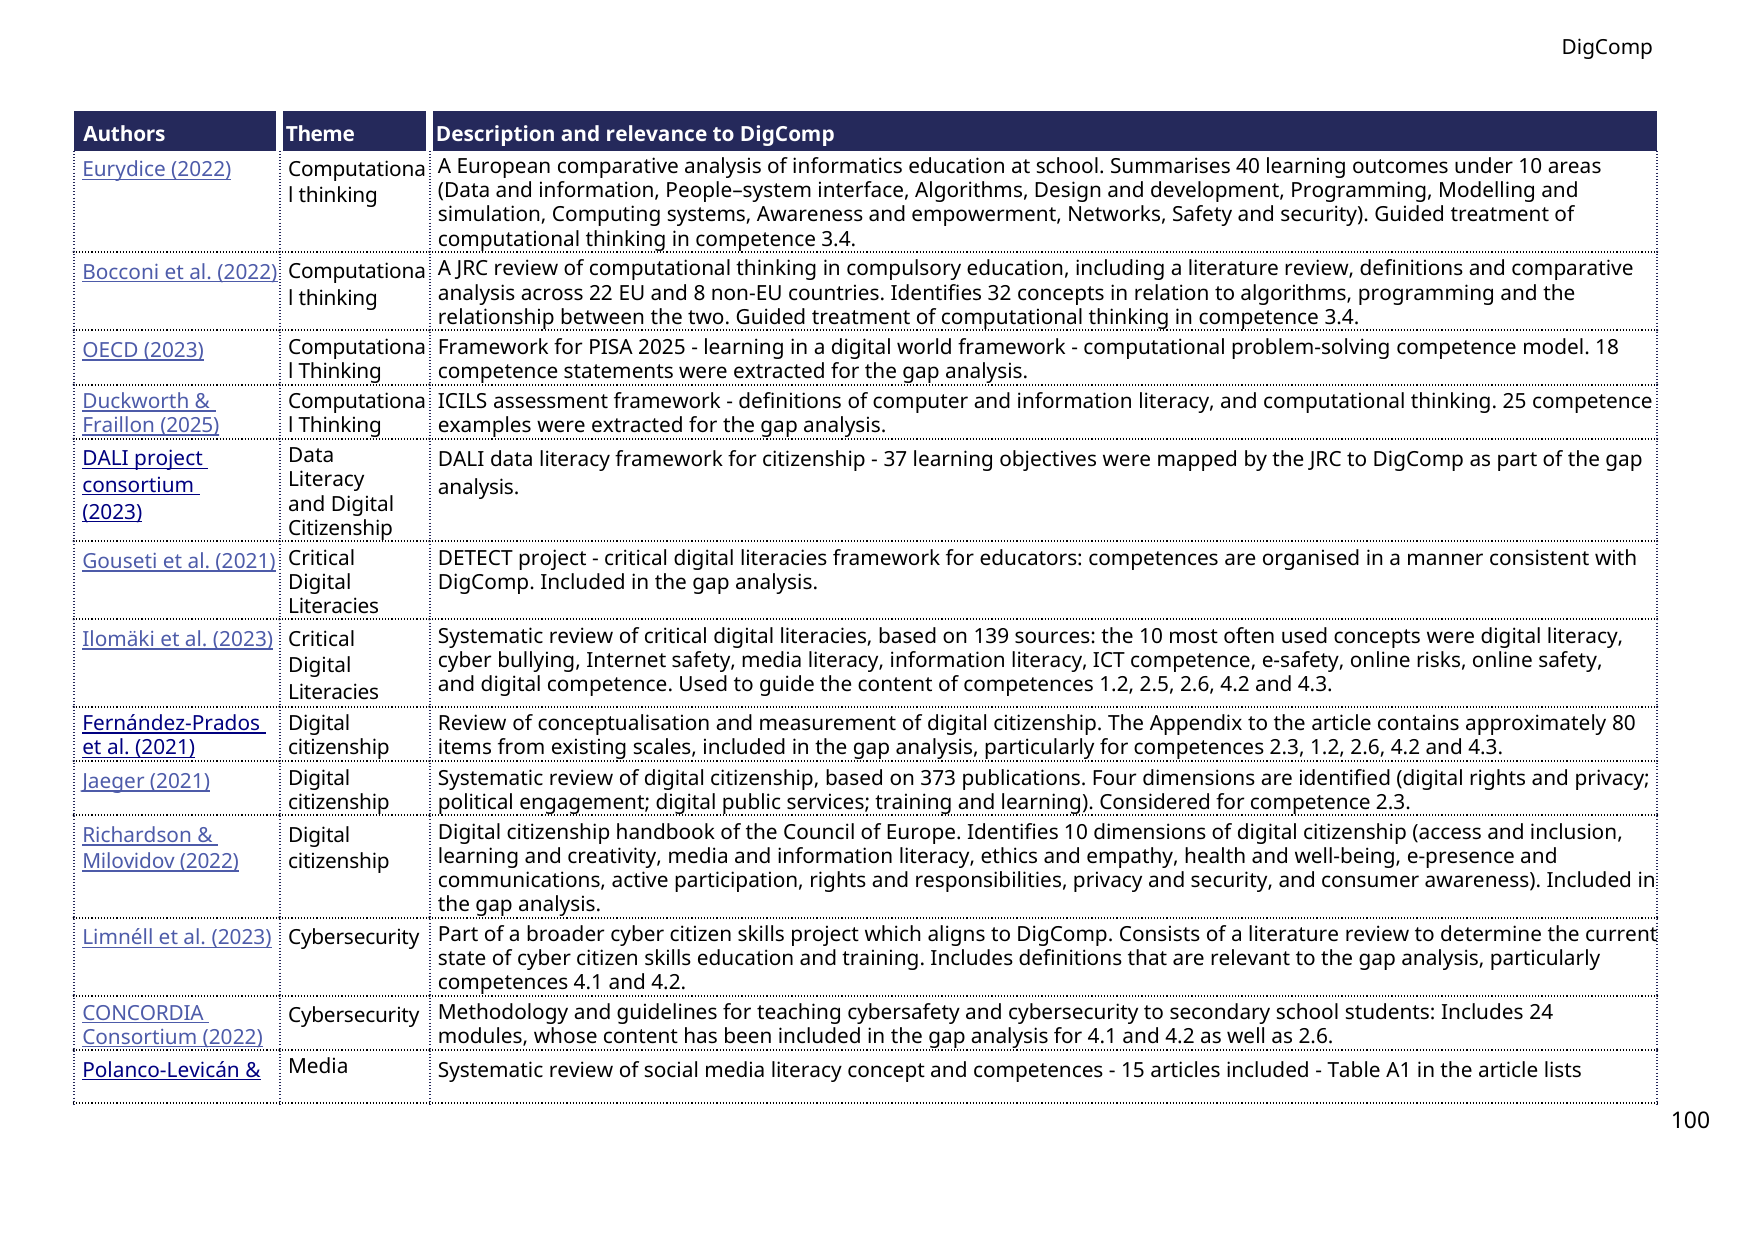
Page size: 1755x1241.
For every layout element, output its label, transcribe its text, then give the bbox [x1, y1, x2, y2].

table_cell Ilomäki et al. (2023) [74, 618, 279, 706]
table_cell Systematic review of social media literacy concept and competences - 15 articles included - Table A1 in the article lists [430, 1049, 1657, 1102]
table_cell Fernández-Prados et al. (2021) [74, 706, 279, 760]
table_cell Critical Digital Literacies [280, 540, 429, 618]
table_cell CONCORDIA Consortium (2022) [74, 995, 279, 1049]
table_cell Computational Thinking [280, 384, 429, 438]
table_cell Computational thinking [280, 251, 429, 329]
table_cell Richardson & Milovidov (2022) [74, 814, 279, 917]
table_cell A JRC review of computational thinking in compulsory education, including a literature review, definitions and comparative analysis across 22 EU and 8 non-EU countries. Identifies 32 concepts in relation to algorithms, programming and the relationship between the two. Guided treatment of computational thinking in competence 3.4. [430, 251, 1657, 329]
table_cell OECD (2023) [74, 329, 279, 383]
table_cell Systematic review of digital citizenship, based on 373 publications. Four dimensions are identified (digital rights and privacy; political engagement; digital public services; training and learning). Considered for competence 2.3. [430, 760, 1657, 814]
table_cell Computational Thinking [280, 329, 429, 383]
table_cell ICILS assessment framework - definitions of computer and information literacy, and computational thinking. 25 competence examples were extracted for the gap analysis. [430, 384, 1657, 438]
table_header Description and relevance to DigComp [433, 111, 1657, 151]
table_cell Duckworth & Fraillon (2025) [74, 384, 279, 438]
table_cell Media [280, 1049, 429, 1102]
table_cell Review of conceptualisation and measurement of digital citizenship. The Appendix to the article contains approximately 80 items from existing scales, included in the gap analysis, particularly for competences 2.3, 1.2, 2.6, 4.2 and 4.3. [430, 706, 1657, 760]
table_cell Cybersecurity [280, 917, 429, 995]
table_cell Cybersecurity [280, 995, 429, 1049]
table_cell Digital citizenship [280, 706, 429, 760]
table_cell Digital citizenship [280, 760, 429, 814]
table_cell Jaeger (2021) [74, 760, 279, 814]
table_cell DALI project consortium (2023) [74, 438, 279, 540]
table_header Theme [283, 111, 426, 151]
table_cell Limnéll et al. (2023) [74, 917, 279, 995]
table_cell Part of a broader cyber citizen skills project which aligns to DigComp. Consists of a literature review to determine the current state of cyber citizen skills education and training. Includes definitions that are relevant to the gap analysis, particularly competences 4.1 and 4.2. [430, 917, 1657, 995]
table_cell Computational thinking [280, 151, 429, 251]
table_cell Methodology and guidelines for teaching cybersafety and cybersecurity to secondary school students: Includes 24 modules, whose content has been included in the gap analysis for 4.1 and 4.2 as well as 2.6. [430, 995, 1657, 1049]
table_cell Eurydice (2022) [74, 151, 279, 251]
table_header Authors [74, 111, 276, 151]
table_cell Systematic review of critical digital literacies, based on 139 sources: the 10 most often used concepts were digital literacy, cyber bullying, Internet safety, media literacy, information literacy, ICT competence, e-safety, online risks, online safety, and digital competence. Used to guide the content of competences 1.2, 2.5, 2.6, 4.2 and 4.3. [430, 618, 1657, 706]
table_cell DALI data literacy framework for citizenship - 37 learning objectives were mapped by the JRC to DigComp as part of the gap analysis. [430, 438, 1657, 540]
table_cell DETECT project - critical digital literacies framework for educators: competences are organised in a manner consistent with DigComp. Included in the gap analysis. [430, 540, 1657, 618]
table_cell Gouseti et al. (2021) [74, 540, 279, 618]
table_cell Bocconi et al. (2022) [74, 251, 279, 329]
table_cell Digital citizenship [280, 814, 429, 917]
table_cell Framework for PISA 2025 - learning in a digital world framework - computational problem-solving competence model. 18 competence statements were extracted for the gap analysis. [430, 329, 1657, 383]
table_cell Data Literacy and Digital Citizenship [280, 438, 429, 540]
table_cell Digital citizenship handbook of the Council of Europe. Identifies 10 dimensions of digital citizenship (access and inclusion, learning and creativity, media and information literacy, ethics and empathy, health and well-being, e-presence and communications, active participation, rights and responsibilities, privacy and security, and consumer awareness). Included in the gap analysis. [430, 814, 1657, 917]
table_cell Polanco-Levicán & [74, 1049, 279, 1102]
table_cell A European comparative analysis of informatics education at school. Summarises 40 learning outcomes under 10 areas (Data and information, People–system interface, Algorithms, Design and development, Programming, Modelling and simulation, Computing systems, Awareness and empowerment, Networks, Safety and security). Guided treatment of computational thinking in competence 3.4. [430, 151, 1657, 251]
table_cell Critical Digital Literacies [280, 618, 429, 706]
